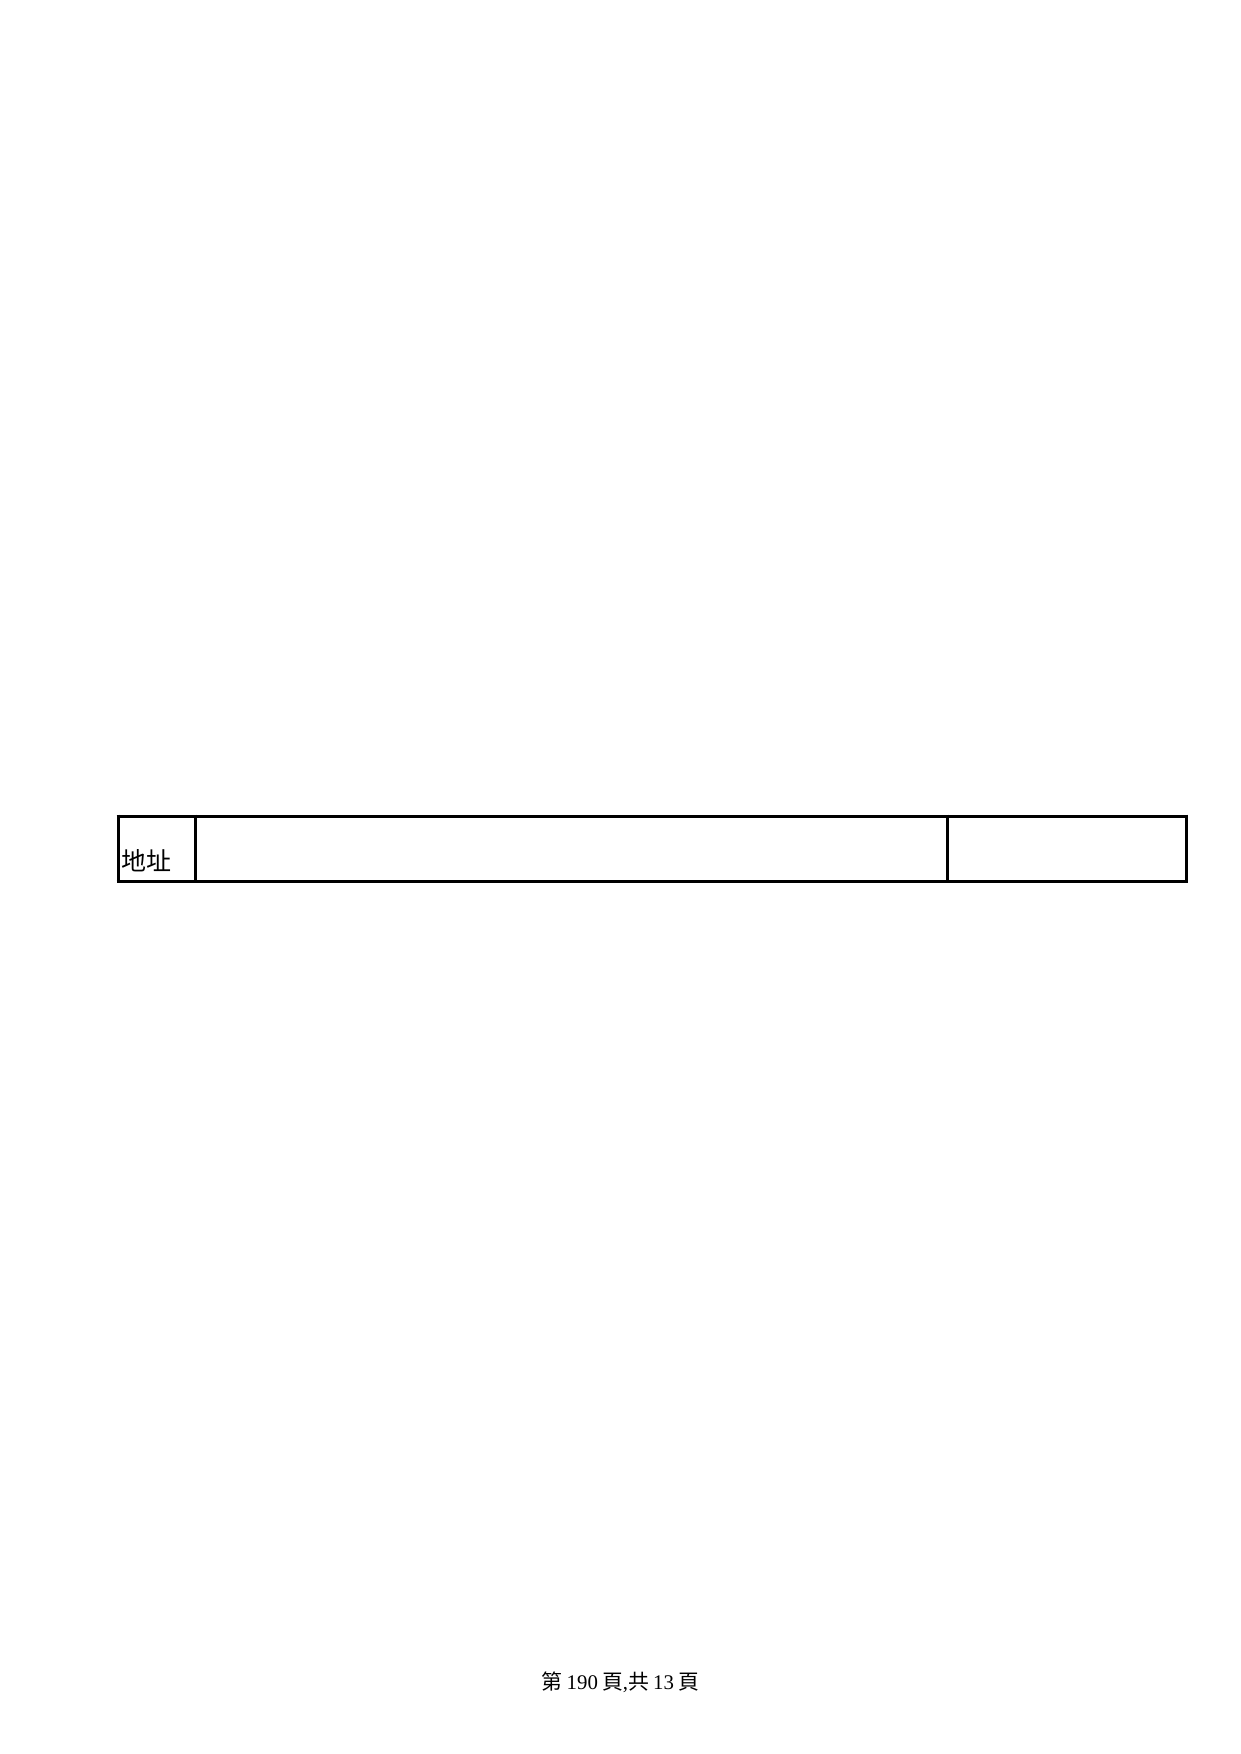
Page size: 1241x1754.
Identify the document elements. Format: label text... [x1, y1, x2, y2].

table_cell 地址 [120, 818, 194, 880]
table_header [949, 818, 1185, 880]
table_cell [197, 818, 946, 880]
